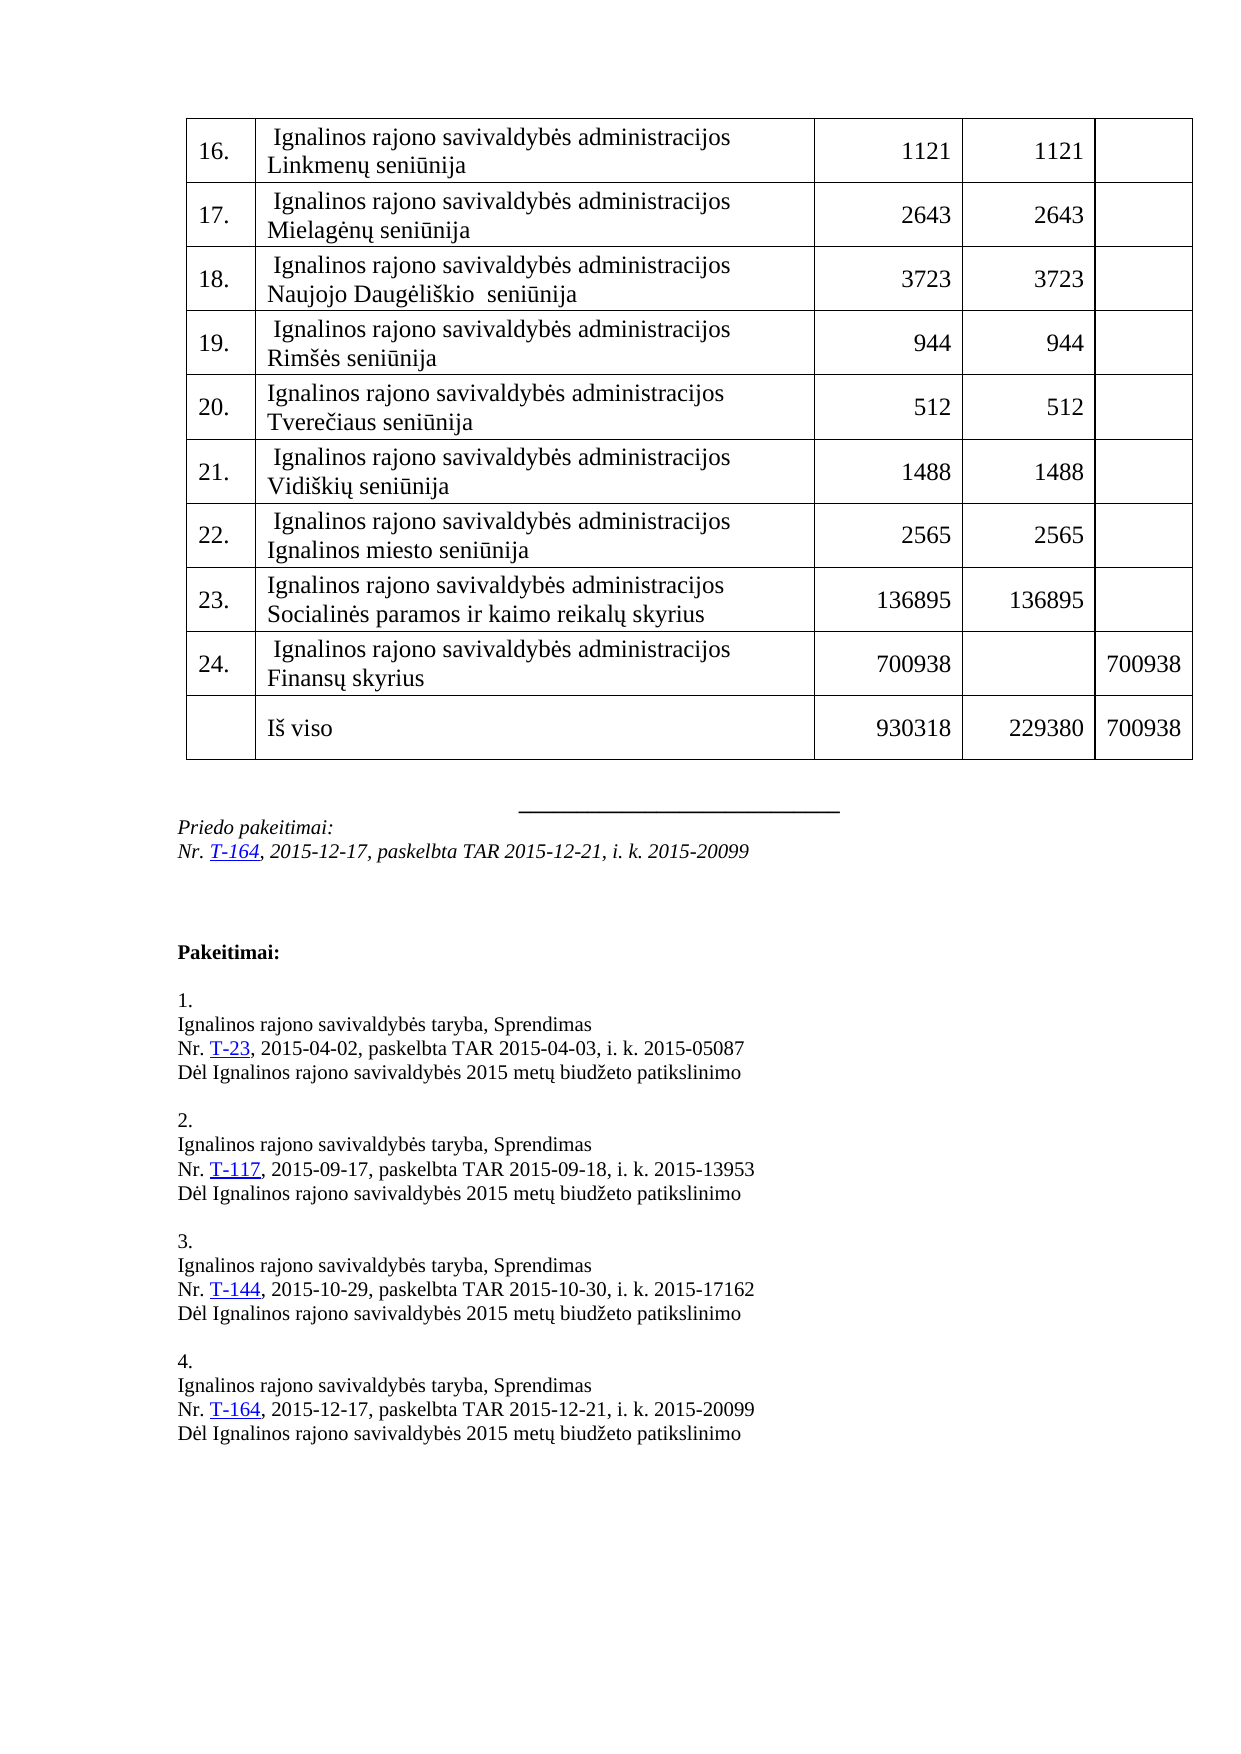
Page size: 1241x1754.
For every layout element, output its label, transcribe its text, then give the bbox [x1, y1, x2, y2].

table_cell 2643 [963, 183, 1094, 246]
table_cell 700938 [815, 632, 962, 695]
table_cell Ignalinos rajono savivaldybės administracijos Tverečiaus seniūnija [256, 375, 814, 438]
text Dėl Ignalinos rajono savivaldybės 2015 metų biudžeto patikslinimo [177, 1060, 1181, 1084]
table_cell 1488 [815, 440, 962, 502]
table_cell Ignalinos rajono savivaldybės administracijos Naujojo Daugėliškio seniūnija [256, 247, 814, 310]
table_cell [1096, 183, 1192, 246]
table_cell 1121 [963, 119, 1094, 182]
text Nr. T-164, 2015-12-17, paskelbta TAR 2015-12-21, i. k. 2015-20099 [177, 1397, 1181, 1421]
table_cell 18. [187, 247, 255, 310]
table_cell Ignalinos rajono savivaldybės administracijos Vidiškių seniūnija [256, 440, 814, 502]
table_cell [1096, 311, 1192, 374]
text Nr. T-164, 2015-12-17, paskelbta TAR 2015-12-21, i. k. 2015-20099 [177, 839, 1181, 863]
table_cell 21. [187, 440, 255, 502]
table_cell 20. [187, 375, 255, 438]
table_cell Ignalinos rajono savivaldybės administracijos Rimšės seniūnija [256, 311, 814, 374]
table_cell 136895 [815, 568, 962, 631]
table_cell 2643 [815, 183, 962, 246]
text Ignalinos rajono savivaldybės taryba, Sprendimas [177, 1253, 1181, 1277]
text Dėl Ignalinos rajono savivaldybės 2015 metų biudžeto patikslinimo [177, 1301, 1181, 1325]
table_cell 23. [187, 568, 255, 631]
text Dėl Ignalinos rajono savivaldybės 2015 metų biudžeto patikslinimo [177, 1421, 1181, 1445]
table_cell Ignalinos rajono savivaldybės administracijos Linkmenų seniūnija [256, 119, 814, 182]
table_cell [1096, 375, 1192, 438]
text Ignalinos rajono savivaldybės taryba, Sprendimas [177, 1132, 1181, 1156]
table_cell 1488 [963, 440, 1094, 502]
text 2. [177, 1108, 1181, 1132]
table_cell 24. [187, 632, 255, 695]
table_cell 512 [815, 375, 962, 438]
text Pakeitimai: [177, 940, 1181, 964]
text Dėl Ignalinos rajono savivaldybės 2015 metų biudžeto patikslinimo [177, 1181, 1181, 1204]
text ____________________________ [177, 788, 1181, 815]
table_cell [1096, 247, 1192, 310]
table_cell 1121 [815, 119, 962, 182]
table_cell 700938 [1096, 632, 1192, 695]
table_cell Ignalinos rajono savivaldybės administracijos Socialinės paramos ir kaimo reikalų skyrius [256, 568, 814, 631]
table_cell 16. [187, 119, 255, 182]
table_cell [963, 632, 1094, 695]
table_cell 2565 [963, 504, 1094, 567]
text 4. [177, 1349, 1181, 1373]
table_cell 930318 [815, 696, 962, 759]
table_cell 136895 [963, 568, 1094, 631]
table_cell 19. [187, 311, 255, 374]
table_cell [1096, 440, 1192, 502]
text Priedo pakeitimai: [177, 815, 1181, 839]
table_cell 700938 [1096, 696, 1192, 759]
text Ignalinos rajono savivaldybės taryba, Sprendimas [177, 1012, 1181, 1036]
table_cell Ignalinos rajono savivaldybės administracijos Finansų skyrius [256, 632, 814, 695]
table_cell [1096, 504, 1192, 567]
table_cell 17. [187, 183, 255, 246]
table_cell 3723 [963, 247, 1094, 310]
table_cell [1096, 119, 1192, 182]
table_cell Iš viso [256, 696, 814, 759]
table_cell 22. [187, 504, 255, 567]
text Nr. T-144, 2015-10-29, paskelbta TAR 2015-10-30, i. k. 2015-17162 [177, 1277, 1181, 1301]
table_cell 512 [963, 375, 1094, 438]
table_cell Ignalinos rajono savivaldybės administracijos Ignalinos miesto seniūnija [256, 504, 814, 567]
text Ignalinos rajono savivaldybės taryba, Sprendimas [177, 1373, 1181, 1397]
table_cell [187, 696, 255, 759]
text Nr. T-117, 2015-09-17, paskelbta TAR 2015-09-18, i. k. 2015-13953 [177, 1156, 1181, 1181]
text 1. [177, 988, 1181, 1012]
table_cell 944 [815, 311, 962, 374]
text 3. [177, 1229, 1181, 1253]
text Nr. T-23, 2015-04-02, paskelbta TAR 2015-04-03, i. k. 2015-05087 [177, 1036, 1181, 1060]
table_cell 944 [963, 311, 1094, 374]
table_cell 2565 [815, 504, 962, 567]
table_cell [1096, 568, 1192, 631]
table_cell 3723 [815, 247, 962, 310]
table_cell Ignalinos rajono savivaldybės administracijos Mielagėnų seniūnija [256, 183, 814, 246]
table_cell 229380 [963, 696, 1094, 759]
